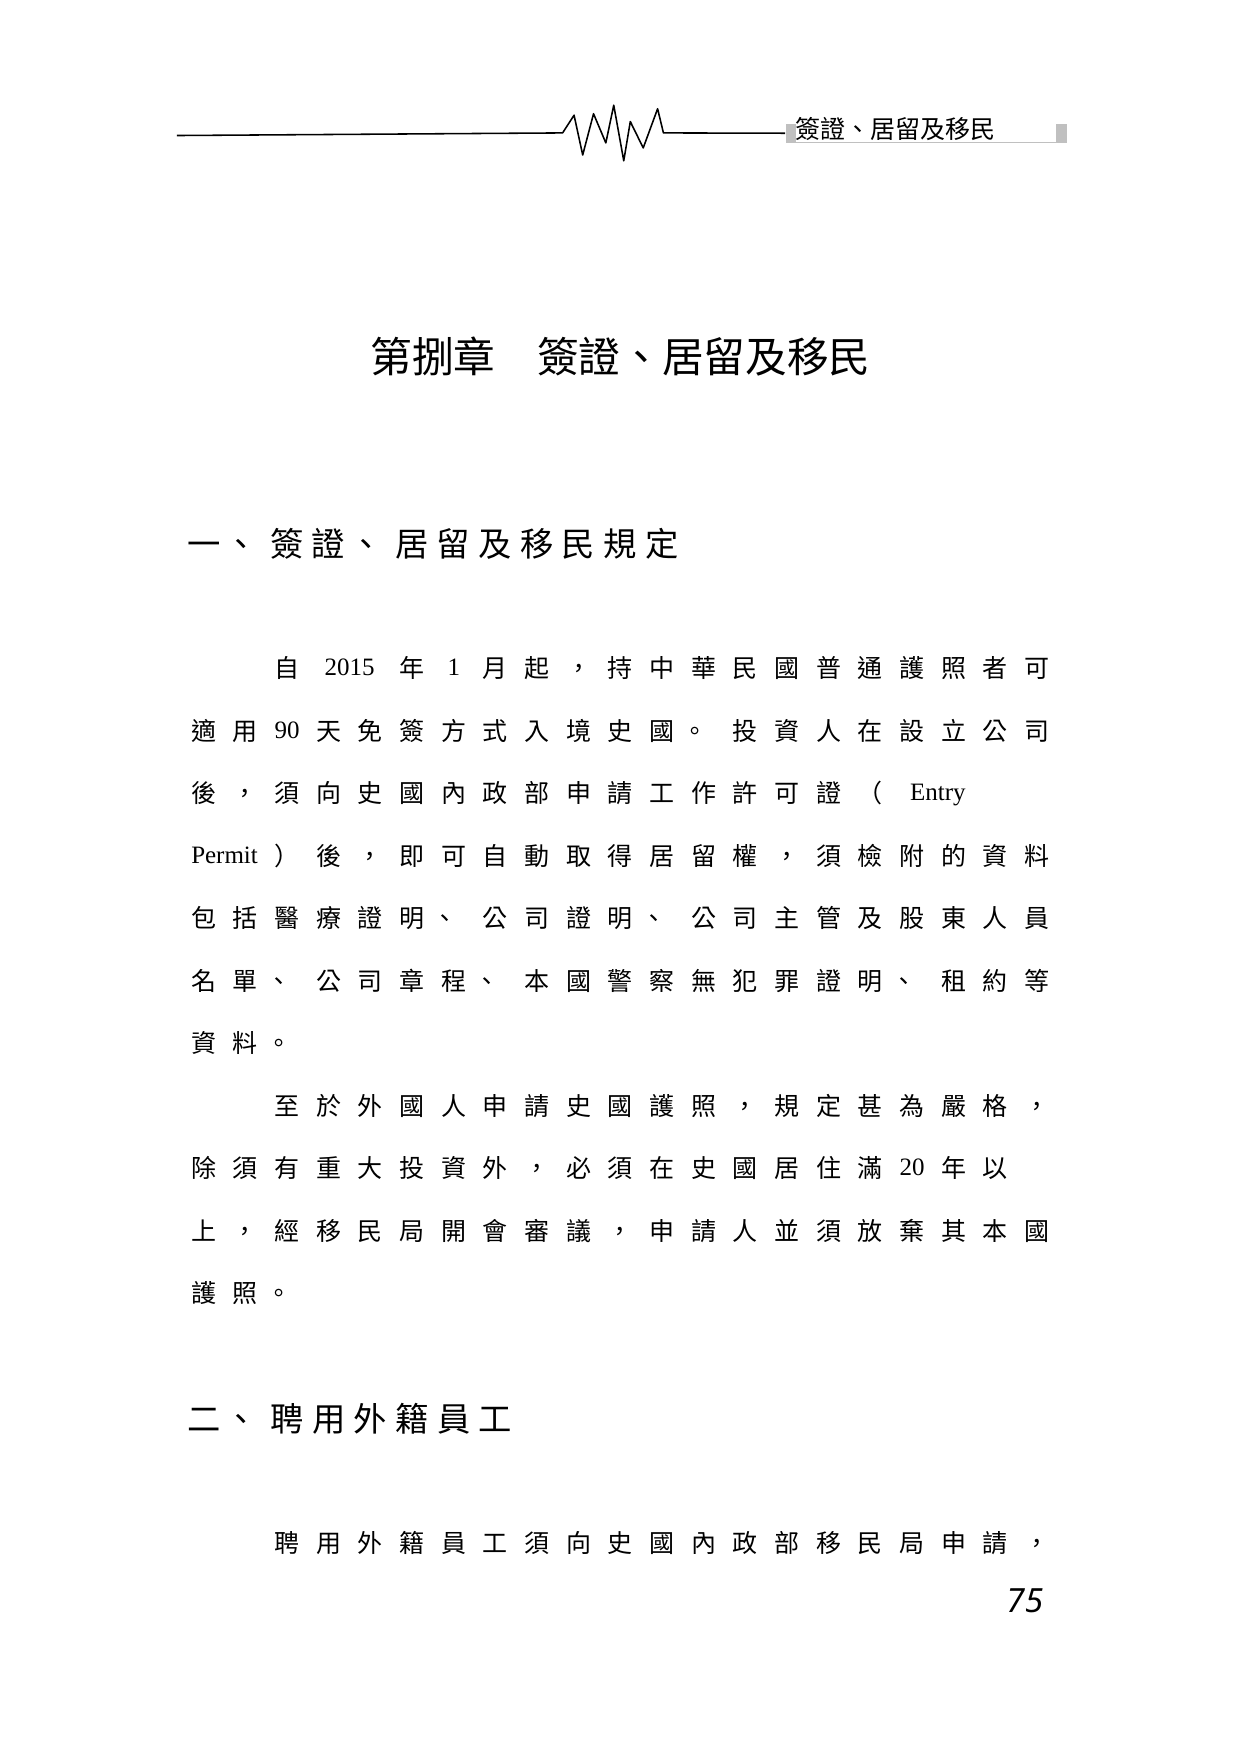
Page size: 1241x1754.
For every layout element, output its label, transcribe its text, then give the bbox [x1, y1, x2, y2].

text 自2015年1月起，持中華民國普通護照者可適用90天免簽方式入境史國。投資人在設立公司後，須向史國內政部申請工作許可證（Entry Permit）後，即可自動取得居留權，須檢附的資料包括醫療證明、公司證明、公司主管及股東人員名單、公司章程、本國警察無犯罪證明、租約等資料。 [183, 625, 1058, 1063]
text 第捌章 簽證、居留及移民 [183, 313, 1058, 375]
text 二、聘用外籍員工 [183, 1375, 1058, 1438]
text 聘用外籍員工須向史國內政部移民局申請， [183, 1500, 1058, 1563]
text 至於外國人申請史國護照，規定甚為嚴格，除須有重大投資外，必須在史國居住滿20年以上，經移民局開會審議，申請人並須放棄其本國護照。 [183, 1063, 1058, 1313]
text 一、簽證、居留及移民規定 [183, 500, 1058, 563]
